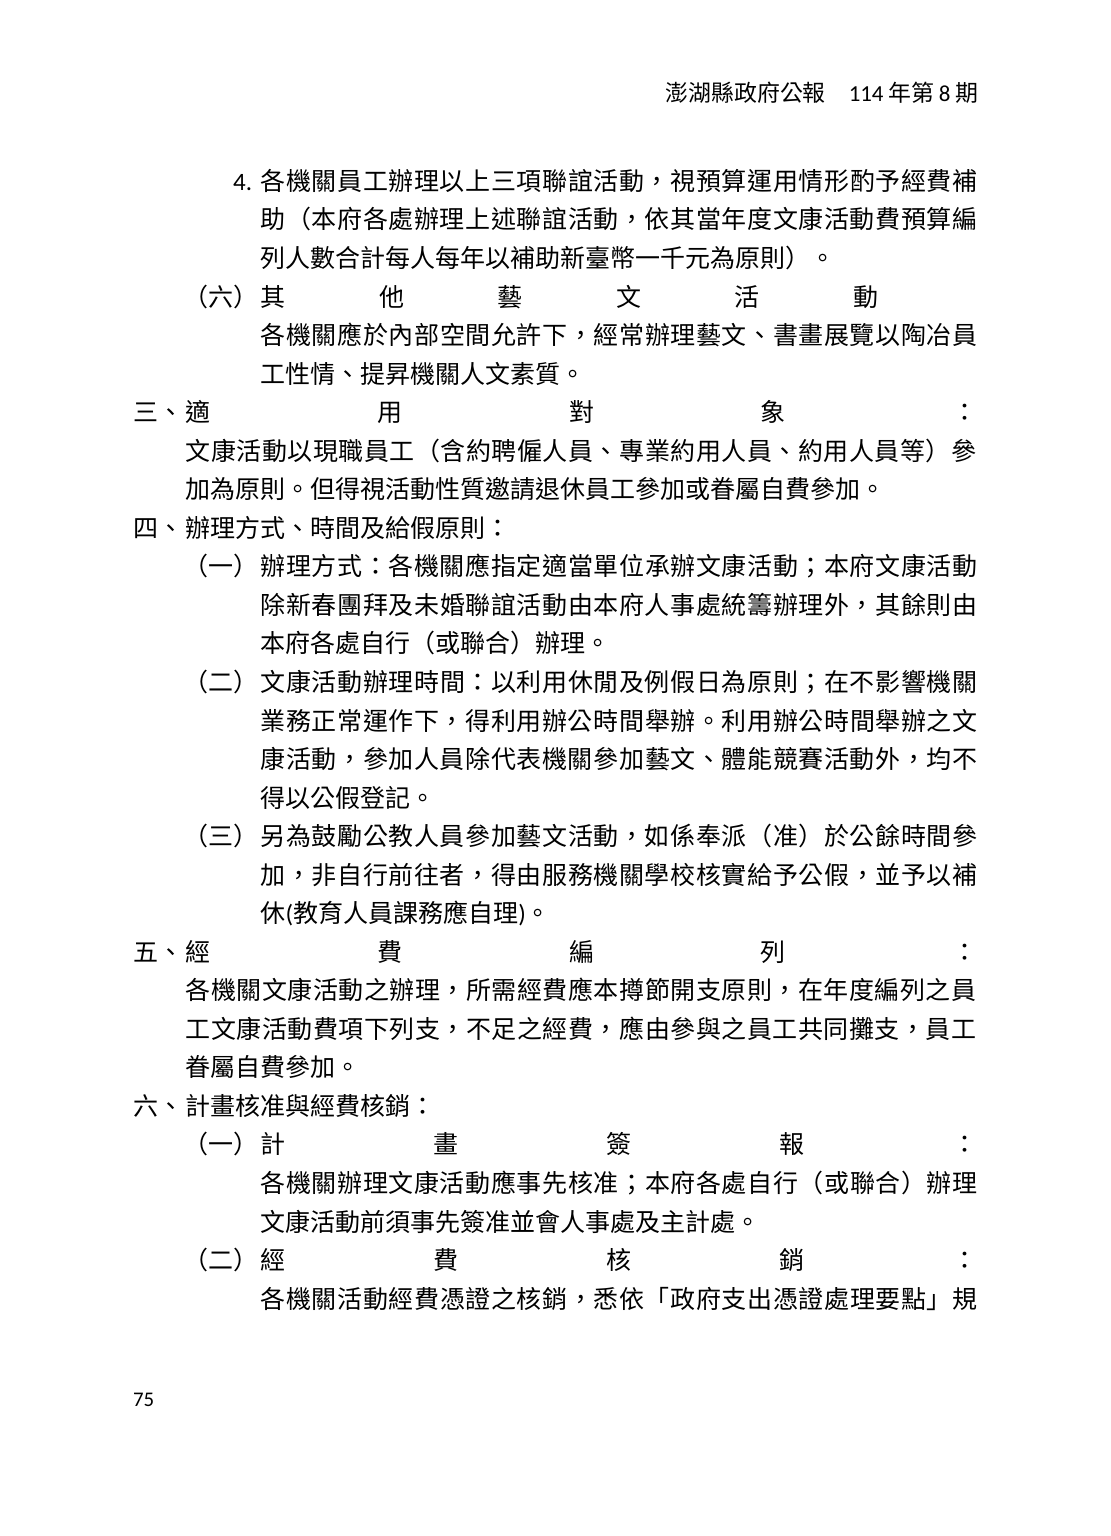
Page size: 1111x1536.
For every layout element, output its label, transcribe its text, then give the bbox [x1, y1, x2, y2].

text 4. 各機關員工辦理以上三項聯誼活動，視預算運用情形酌予經費補助（本府各處辦理上述聯誼活動，依其當年度文康活動費預算編列人數合計每人每年以補助新臺幣一千元為原則）。 [233, 159, 977, 275]
text （一） 辦理方式：各機關應指定適當單位承辦文康活動；本府文康活動除新春團拜及未婚聯誼活動由本府人事處統籌辦理外，其餘則由本府各處自行（或聯合）辦理。 [183, 545, 977, 661]
text 四、 辦理方式、時間及給假原則： [133, 506, 977, 545]
text （二） 經費核銷： 各機關活動經費憑證之核銷，悉依「政府支出憑證處理要點」規 [183, 1239, 977, 1316]
text 五、 經費編列： 各機關文康活動之辦理，所需經費應本撙節開支原則，在年度編列之員工文康活動費項下列支，不足之經費，應由參與之員工共同攤支，員工眷屬自費參加。 [133, 930, 977, 1084]
text （三） 另為鼓勵公教人員參加藝文活動，如係奉派（准）於公餘時間參加，非自行前往者，得由服務機關學校核實給予公假，並予以補休(教育人員課務應自理)。 [183, 815, 977, 930]
text （二） 文康活動辦理時間：以利用休閒及例假日為原則；在不影響機關業務正常運作下，得利用辦公時間舉辦。利用辦公時間舉辦之文康活動，參加人員除代表機關參加藝文、體能競賽活動外，均不得以公假登記。 [183, 661, 977, 815]
text 三、 適用對象： 文康活動以現職員工（含約聘僱人員、專業約用人員、約用人員等）參加為原則。但得視活動性質邀請退休員工參加或眷屬自費參加。 [133, 391, 977, 506]
text （六） 其他藝文活動 各機關應於內部空間允許下，經常辦理藝文、書畫展覽以陶冶員工性情、提昇機關人文素質。 [183, 275, 977, 391]
text 六、 計畫核准與經費核銷： [133, 1084, 977, 1123]
text （一） 計畫簽報： 各機關辦理文康活動應事先核准；本府各處自行（或聯合）辦理文康活動前須事先簽准並會人事處及主計處。 [183, 1123, 977, 1239]
